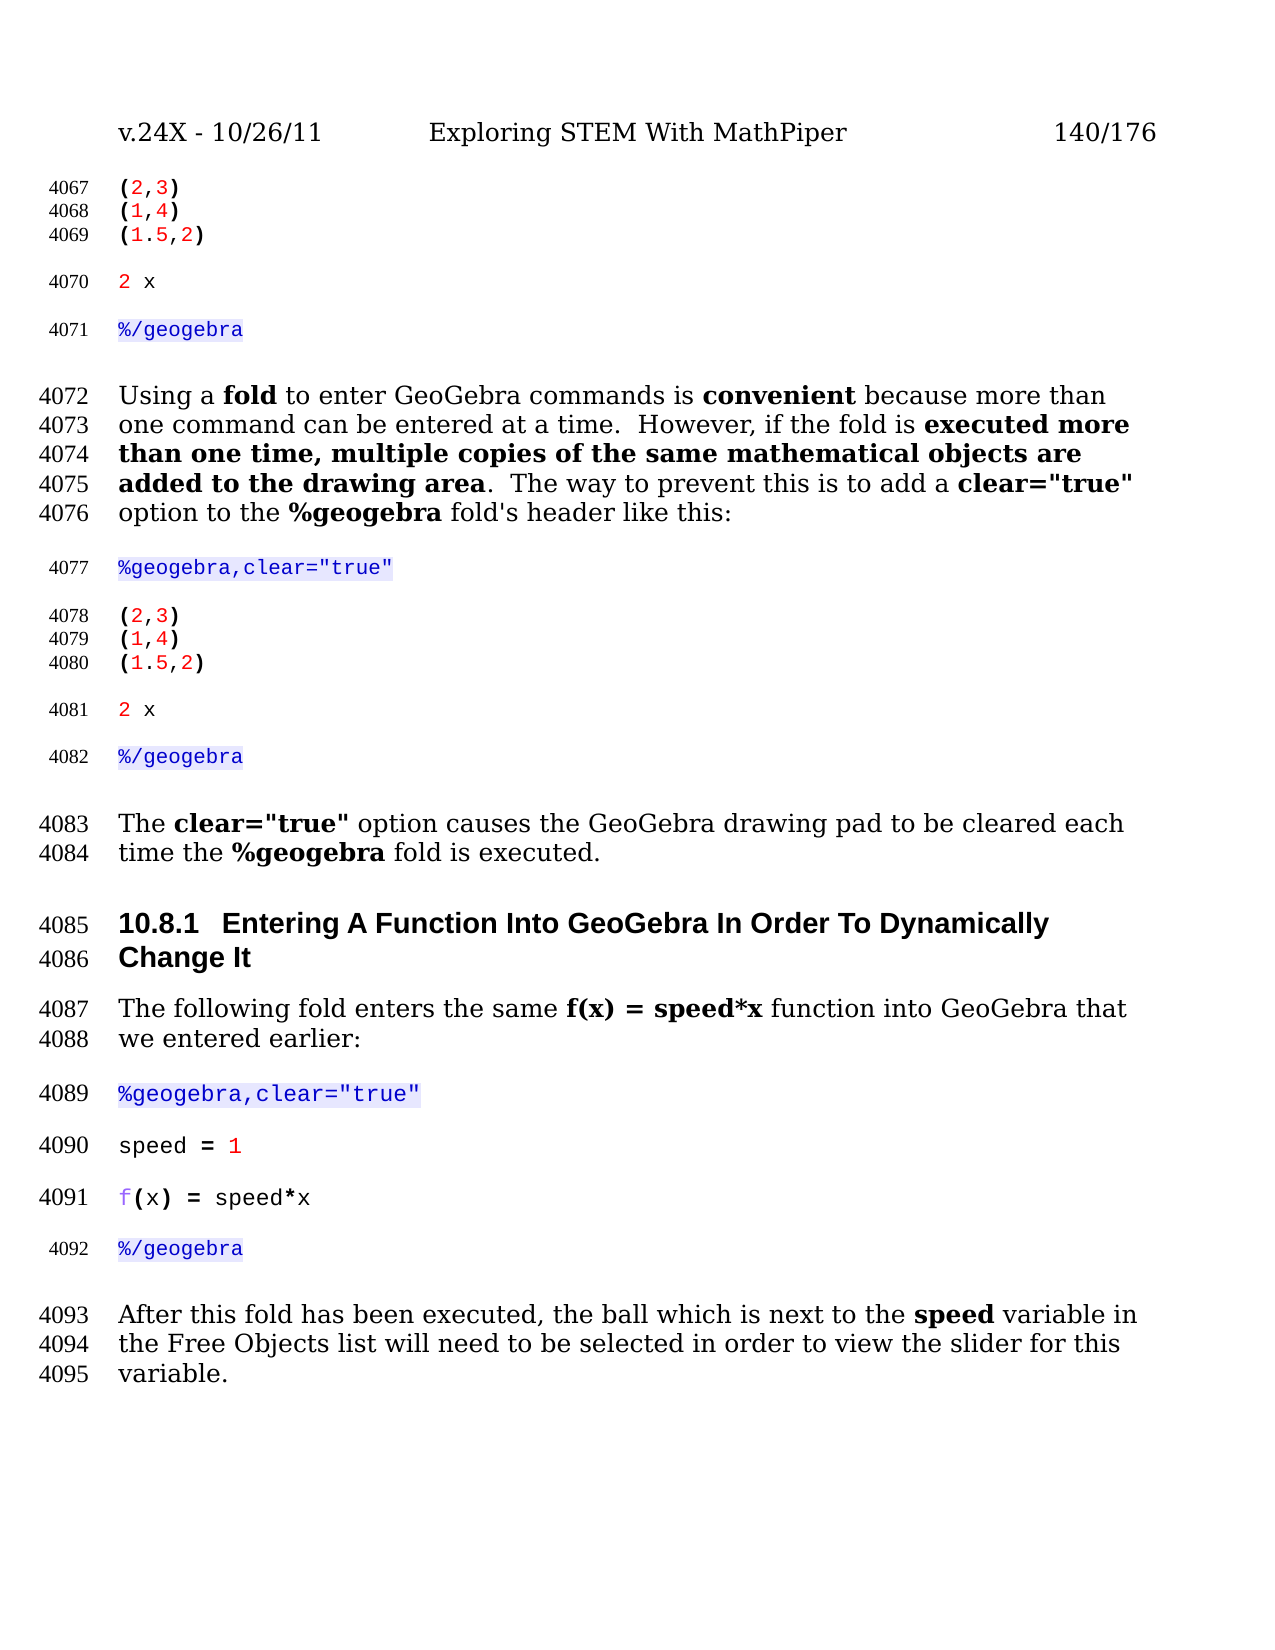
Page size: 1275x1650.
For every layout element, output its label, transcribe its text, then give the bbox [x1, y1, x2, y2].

text %geogebra,clear="true" [118, 1083, 1157, 1108]
text After this fold has been executed, the ball which is next to the speed variable in the Free Objects list will need to be selected in order to view the slider for this variable. [118, 1300, 1157, 1388]
text (2,3) [118, 604, 1157, 628]
text %geogebra,clear="true" [118, 557, 1157, 581]
text The following fold enters the same f(x) = speed*x function into GeoGebra that we entered earlier: [118, 994, 1157, 1053]
text (1.5,2) [118, 224, 1157, 248]
text (1.5,2) [118, 652, 1157, 676]
text The clear="true" option causes the GeoGebra drawing pad to be cleared each time the %geogebra fold is executed. [118, 808, 1157, 867]
text (1,4) [118, 200, 1157, 224]
text 2 x [118, 271, 1157, 295]
text speed = 1 [118, 1134, 1157, 1160]
text (2,3) [118, 177, 1157, 200]
text f(x) = speed*x [118, 1186, 1157, 1212]
text 2 x [118, 699, 1157, 723]
text (1,4) [118, 628, 1157, 652]
text %/geogebra [118, 319, 1157, 342]
text %/geogebra [118, 746, 1157, 770]
text %/geogebra [118, 1238, 1157, 1262]
subtitle Entering A Function Into GeoGebra In Order To Dynamically Change It [118, 906, 1157, 973]
text Using a fold to enter GeoGebra commands is convenient because more than one command can be entered at a time. However, if the fold is executed more than one time, multiple copies of the same mathematical objects are added to the drawing area. The way to prevent this is to add a clear="true" option to the %geogebra fold's header like this: [118, 381, 1157, 528]
